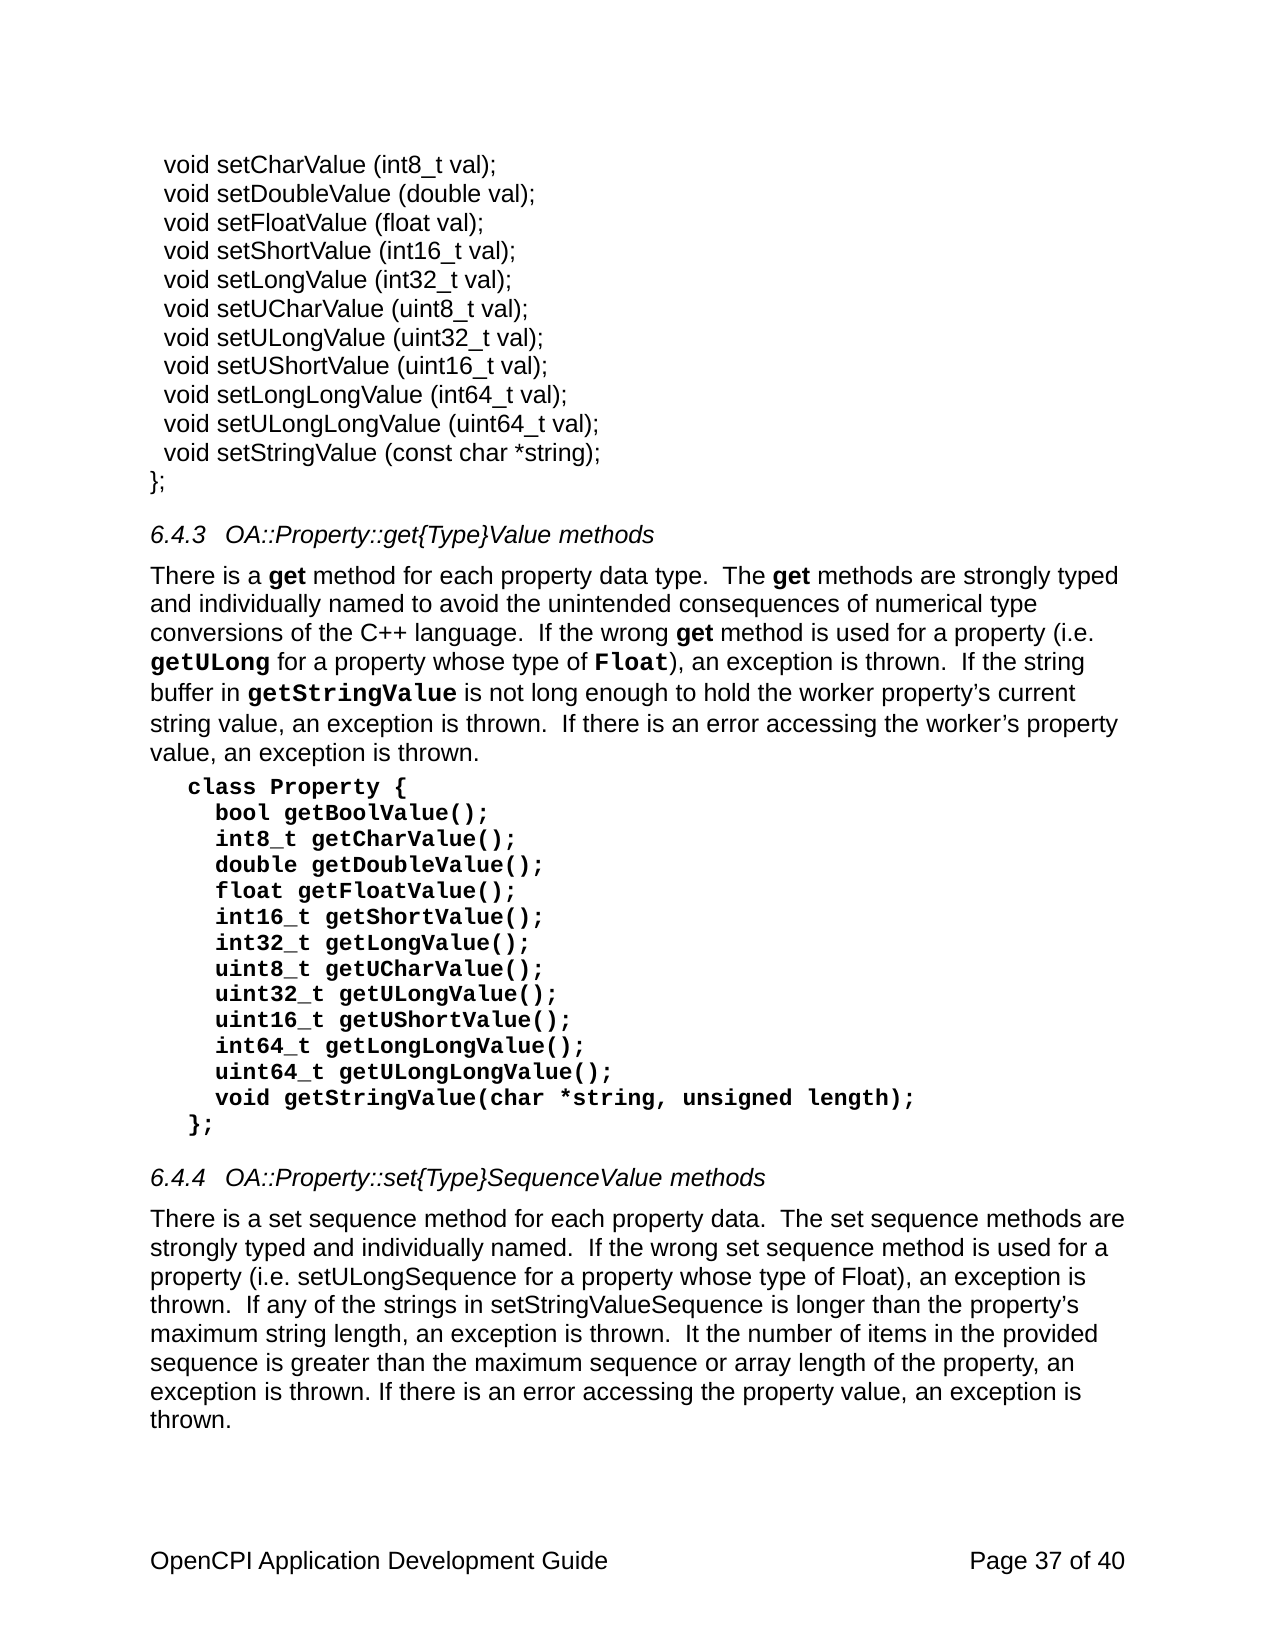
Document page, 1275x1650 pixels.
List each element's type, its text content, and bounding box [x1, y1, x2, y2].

text There is a set sequence method for each property data. The set sequence methods are strongly typed and individually named. If the wrong set sequence method is used for a property (i.e. setULongSequence for a property whose type of Float), an exception is thrown. If any of the strings in setStringValueSequence is longer than the property’s maximum string length, an exception is thrown. It the number of items in the provided sequence is greater than the maximum sequence or array length of the property, an exception is thrown. If there is an error accessing the property value, an exception is thrown. [150, 1204, 1125, 1434]
subtitle OA::Property::set{Type}SequenceValue methods [150, 1163, 1125, 1192]
subtitle OA::Property::get{Type}Value methods [150, 520, 1125, 549]
text class Property { bool getBoolValue(); int8_t getCharValue(); double getDoubleValue(); float getFloatValue(); int16_t getShortValue(); int32_t getLongValue(); uint8_t getUCharValue(); uint32_t getULongValue(); uint16_t getUShortValue(); int64_t getLongLongValue(); uint64_t getULongLongValue(); void getStringValue(char *string, unsigned length); }; [187, 775, 1125, 1138]
text There is a get method for each property data type. The get methods are strongly typed and individually named to avoid the unintended consequences of numerical type conversions of the C++ language. If the wrong get method is used for a property (i.e. getULong for a property whose type of Float), an exception is thrown. If the string buffer in getStringValue is not long enough to hold the worker property’s current string value, an exception is thrown. If there is an error accessing the worker’s property value, an exception is thrown. [150, 561, 1125, 766]
text void setCharValue (int8_t val); void setDoubleValue (double val); void setFloatValue (float val); void setShortValue (int16_t val); void setLongValue (int32_t val); void setUCharValue (uint8_t val); void setULongValue (uint32_t val); void setUShortValue (uint16_t val); void setLongLongValue (int64_t val); void setULongLongValue (uint64_t val); void setStringValue (const char *string); }; [150, 150, 1125, 495]
